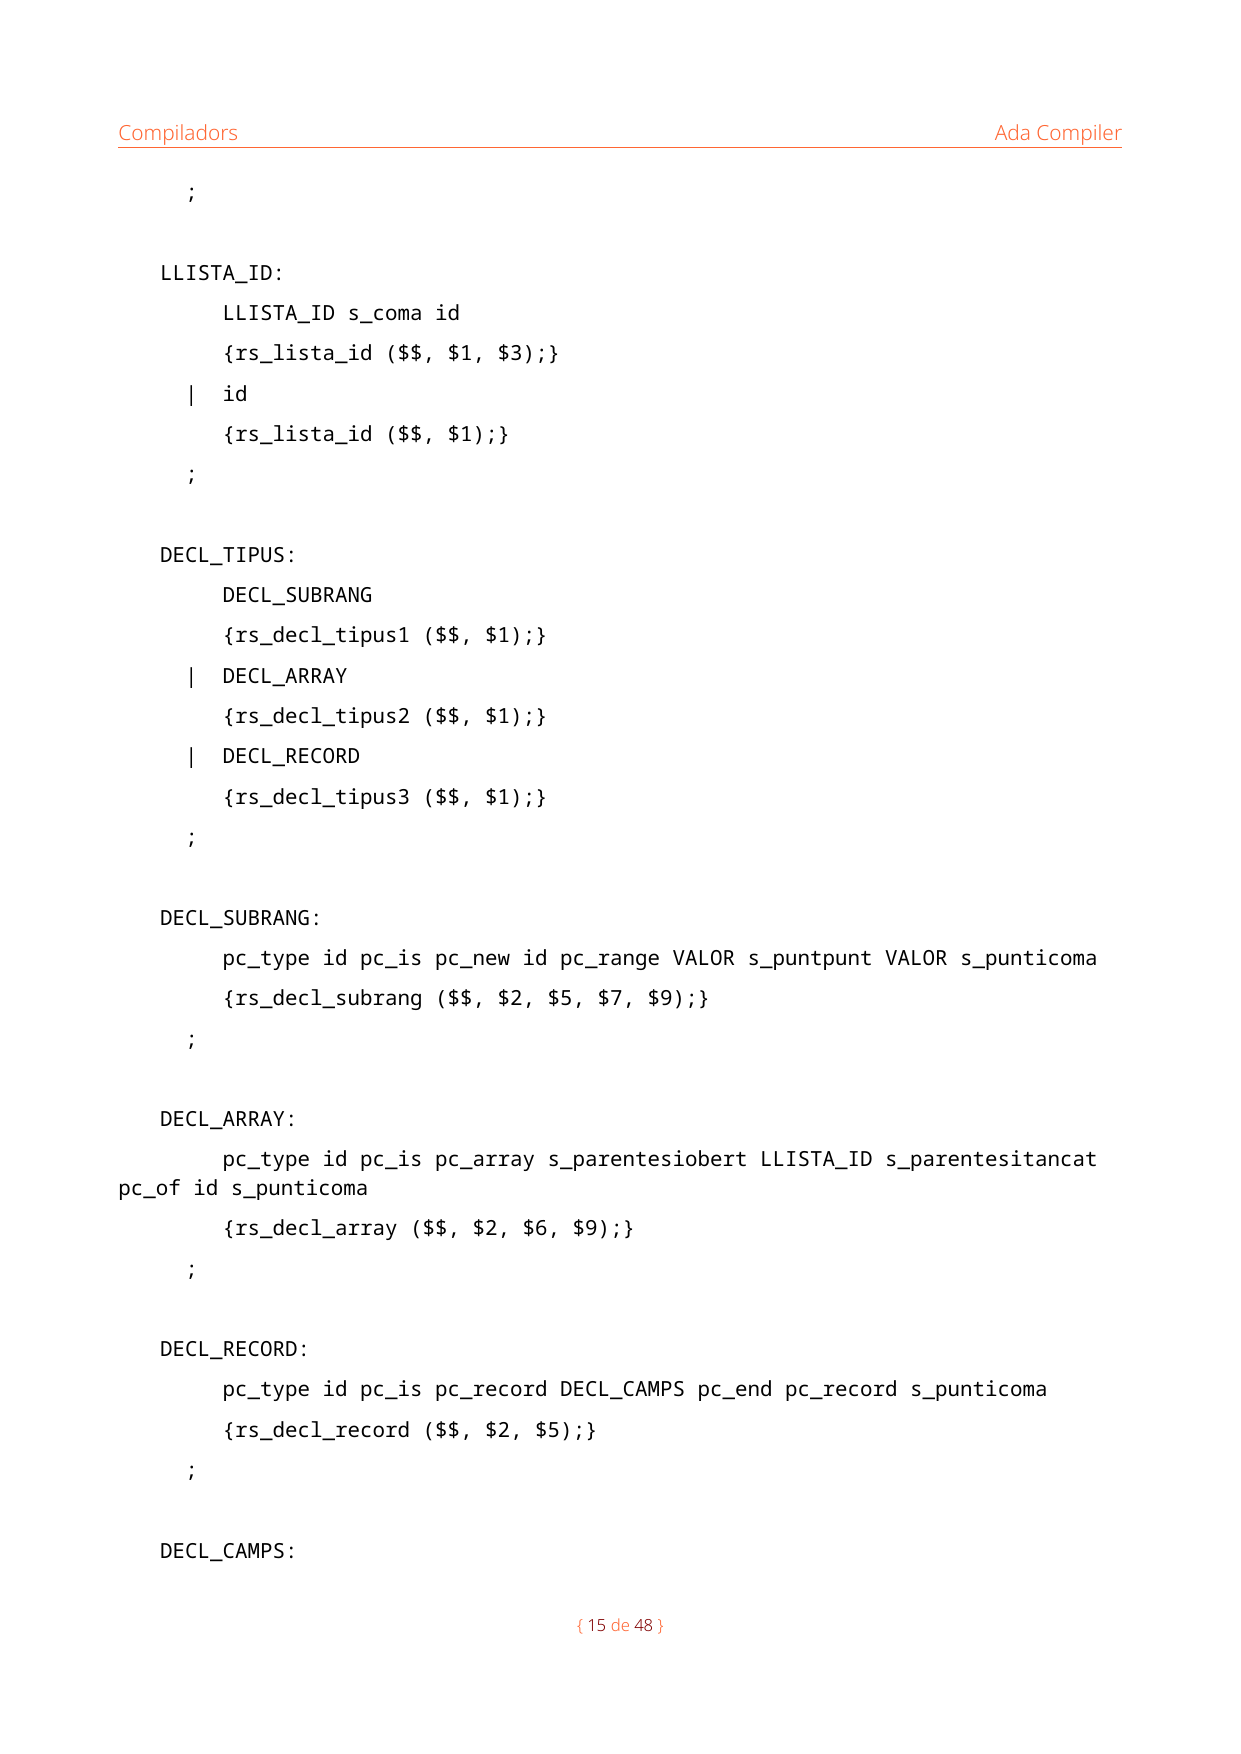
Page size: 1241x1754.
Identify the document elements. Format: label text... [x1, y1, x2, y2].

text pc_type id pc_is pc_new id pc_range VALOR s_puntpunt VALOR s_punticoma [118, 943, 1122, 971]
text ; [118, 1024, 1122, 1052]
text {rs_decl_tipus2 ($$, $1);} [118, 701, 1122, 729]
text {rs_decl_record ($$, $2, $5);} [118, 1415, 1122, 1443]
text | DECL_RECORD [118, 741, 1122, 770]
text DECL_SUBRANG [118, 580, 1122, 609]
text {rs_lista_id ($$, $1, $3);} [118, 338, 1122, 367]
text pc_type id pc_is pc_array s_parentesiobert LLISTA_ID s_parentesitancat pc_of id s_punticoma [118, 1144, 1122, 1201]
text DECL_RECORD: [118, 1334, 1122, 1363]
text ; [118, 459, 1122, 488]
text ; [118, 822, 1122, 851]
text {rs_lista_id ($$, $1);} [118, 419, 1122, 447]
text pc_type id pc_is pc_record DECL_CAMPS pc_end pc_record s_punticoma [118, 1374, 1122, 1403]
text ; [118, 177, 1122, 206]
text ; [118, 1455, 1122, 1484]
text {rs_decl_array ($$, $2, $6, $9);} [118, 1213, 1122, 1242]
text ; [118, 1254, 1122, 1282]
text {rs_decl_subrang ($$, $2, $5, $7, $9);} [118, 983, 1122, 1012]
text DECL_ARRAY: [118, 1104, 1122, 1133]
text {rs_decl_tipus1 ($$, $1);} [118, 621, 1122, 649]
text DECL_TIPUS: [118, 540, 1122, 568]
text DECL_CAMPS: [118, 1536, 1122, 1564]
text LLISTA_ID s_coma id [118, 298, 1122, 326]
text {rs_decl_tipus3 ($$, $1);} [118, 782, 1122, 810]
text DECL_SUBRANG: [118, 903, 1122, 931]
text | DECL_ARRAY [118, 661, 1122, 689]
text | id [118, 379, 1122, 407]
text LLISTA_ID: [118, 258, 1122, 286]
